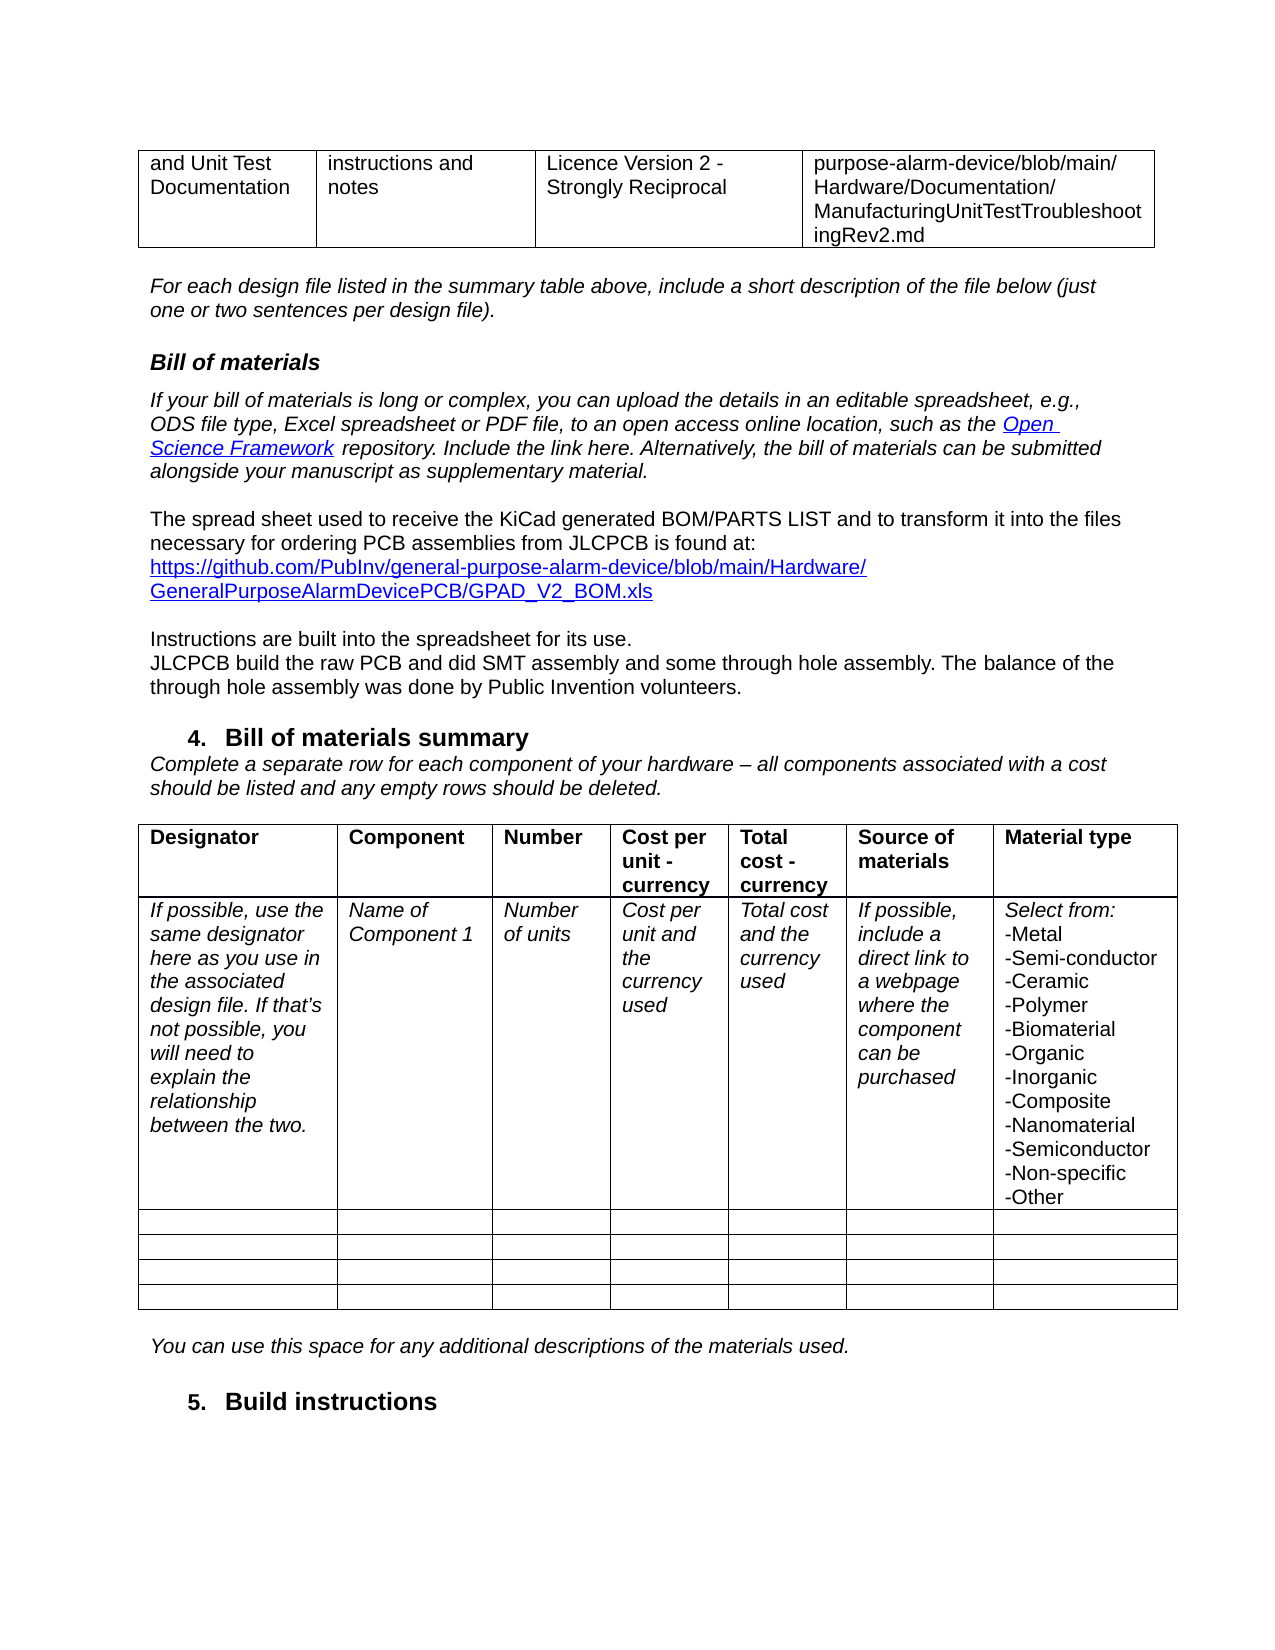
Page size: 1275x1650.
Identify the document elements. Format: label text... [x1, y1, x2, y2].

table_header Cost per unit -currency [611, 825, 728, 896]
text JLCPCB build the raw PCB and did SMT assembly and some through hole assembly. The balance of the through hole assembly was done by Public Invention volunteers. [150, 651, 1125, 699]
table_cell and Unit Test Documentation [139, 151, 316, 247]
table_cell [139, 1235, 337, 1259]
table_cell [493, 1285, 610, 1309]
table_header Material type [994, 825, 1177, 896]
table_cell [847, 1285, 993, 1309]
table_cell [994, 1285, 1177, 1309]
table_cell [847, 1260, 993, 1284]
table_cell [994, 1235, 1177, 1259]
table_header Designator [139, 825, 337, 896]
table_cell [611, 1260, 728, 1284]
table_cell purpose-alarm-device/blob/main/Hardware/Documentation/ManufacturingUnitTestTroubleshootingRev2.md [803, 151, 1154, 247]
table_cell instructions and notes [317, 151, 535, 247]
table_cell [847, 1210, 993, 1234]
table_header Number [493, 825, 610, 896]
text For each design file listed in the summary table above, include a short description of the file below (just one or two sentences per design file). [150, 274, 1125, 322]
table_cell If possible, include a direct link to a webpage where the component can be purchased [847, 898, 993, 1209]
text https://github.com/PubInv/general-purpose-alarm-device/blob/main/Hardware/GeneralPurposeAlarmDevicePCB/GPAD_V2_BOM.xls [150, 555, 1125, 603]
table_cell [994, 1210, 1177, 1234]
table_cell [729, 1210, 846, 1234]
text You can use this space for any additional descriptions of the materials used. [150, 1334, 1125, 1358]
table_cell [139, 1260, 337, 1284]
table_cell Number of units [493, 898, 610, 1209]
text Instructions are built into the spreadsheet for its use. [150, 627, 1125, 651]
table_cell [729, 1260, 846, 1284]
table_cell [139, 1210, 337, 1234]
text Bill of materials [150, 348, 1125, 375]
table_cell Licence Version 2 - Strongly Reciprocal [536, 151, 802, 247]
table_cell [338, 1260, 492, 1284]
list Bill of materials summary [187, 723, 1125, 752]
table_header Total cost - currency [729, 825, 846, 896]
table_cell [139, 1285, 337, 1309]
table_header Component [338, 825, 492, 896]
table_cell [338, 1285, 492, 1309]
table_cell Select from: -Metal -Semi-conductor -Ceramic -Polymer -Biomaterial -Organic -Inorganic -Composite -Nanomaterial -Semiconductor -Non-specific -Other [994, 898, 1177, 1209]
table_cell [729, 1285, 846, 1309]
table_cell If possible, use the same designator here as you use in the associated design file. If that’s not possible, you will need to explain the relationship between the two. [139, 898, 337, 1209]
table_cell [493, 1210, 610, 1234]
text If your bill of materials is long or complex, you can upload the details in an editable spreadsheet, e.g., ODS file type, Excel spreadsheet or PDF file, to an open access online location, such as the Open Science Framework repository. Include the link here. Alternatively, the bill of materials can be submitted alongside your manuscript as supplementary material. [150, 387, 1125, 483]
table_header Source of materials [847, 825, 993, 896]
text The spread sheet used to receive the KiCad generated BOM/PARTS LIST and to transform it into the files necessary for ordering PCB assemblies from JLCPCB is found at: [150, 507, 1125, 555]
table_cell [338, 1235, 492, 1259]
table_cell [338, 1210, 492, 1234]
table_cell [994, 1260, 1177, 1284]
table_cell [493, 1235, 610, 1259]
table_cell [611, 1210, 728, 1234]
list Build instructions [187, 1387, 1125, 1415]
text Complete a separate row for each component of your hardware – all components associated with a cost should be listed and any empty rows should be deleted. [150, 752, 1125, 799]
table_cell [611, 1285, 728, 1309]
table_cell Name of Component 1 [338, 898, 492, 1209]
table_cell [847, 1235, 993, 1259]
table_cell [493, 1260, 610, 1284]
table_cell [611, 1235, 728, 1259]
table_cell [729, 1235, 846, 1259]
table_cell Total cost and the currency used [729, 898, 846, 1209]
table_cell Cost per unit and the currency used [611, 898, 728, 1209]
